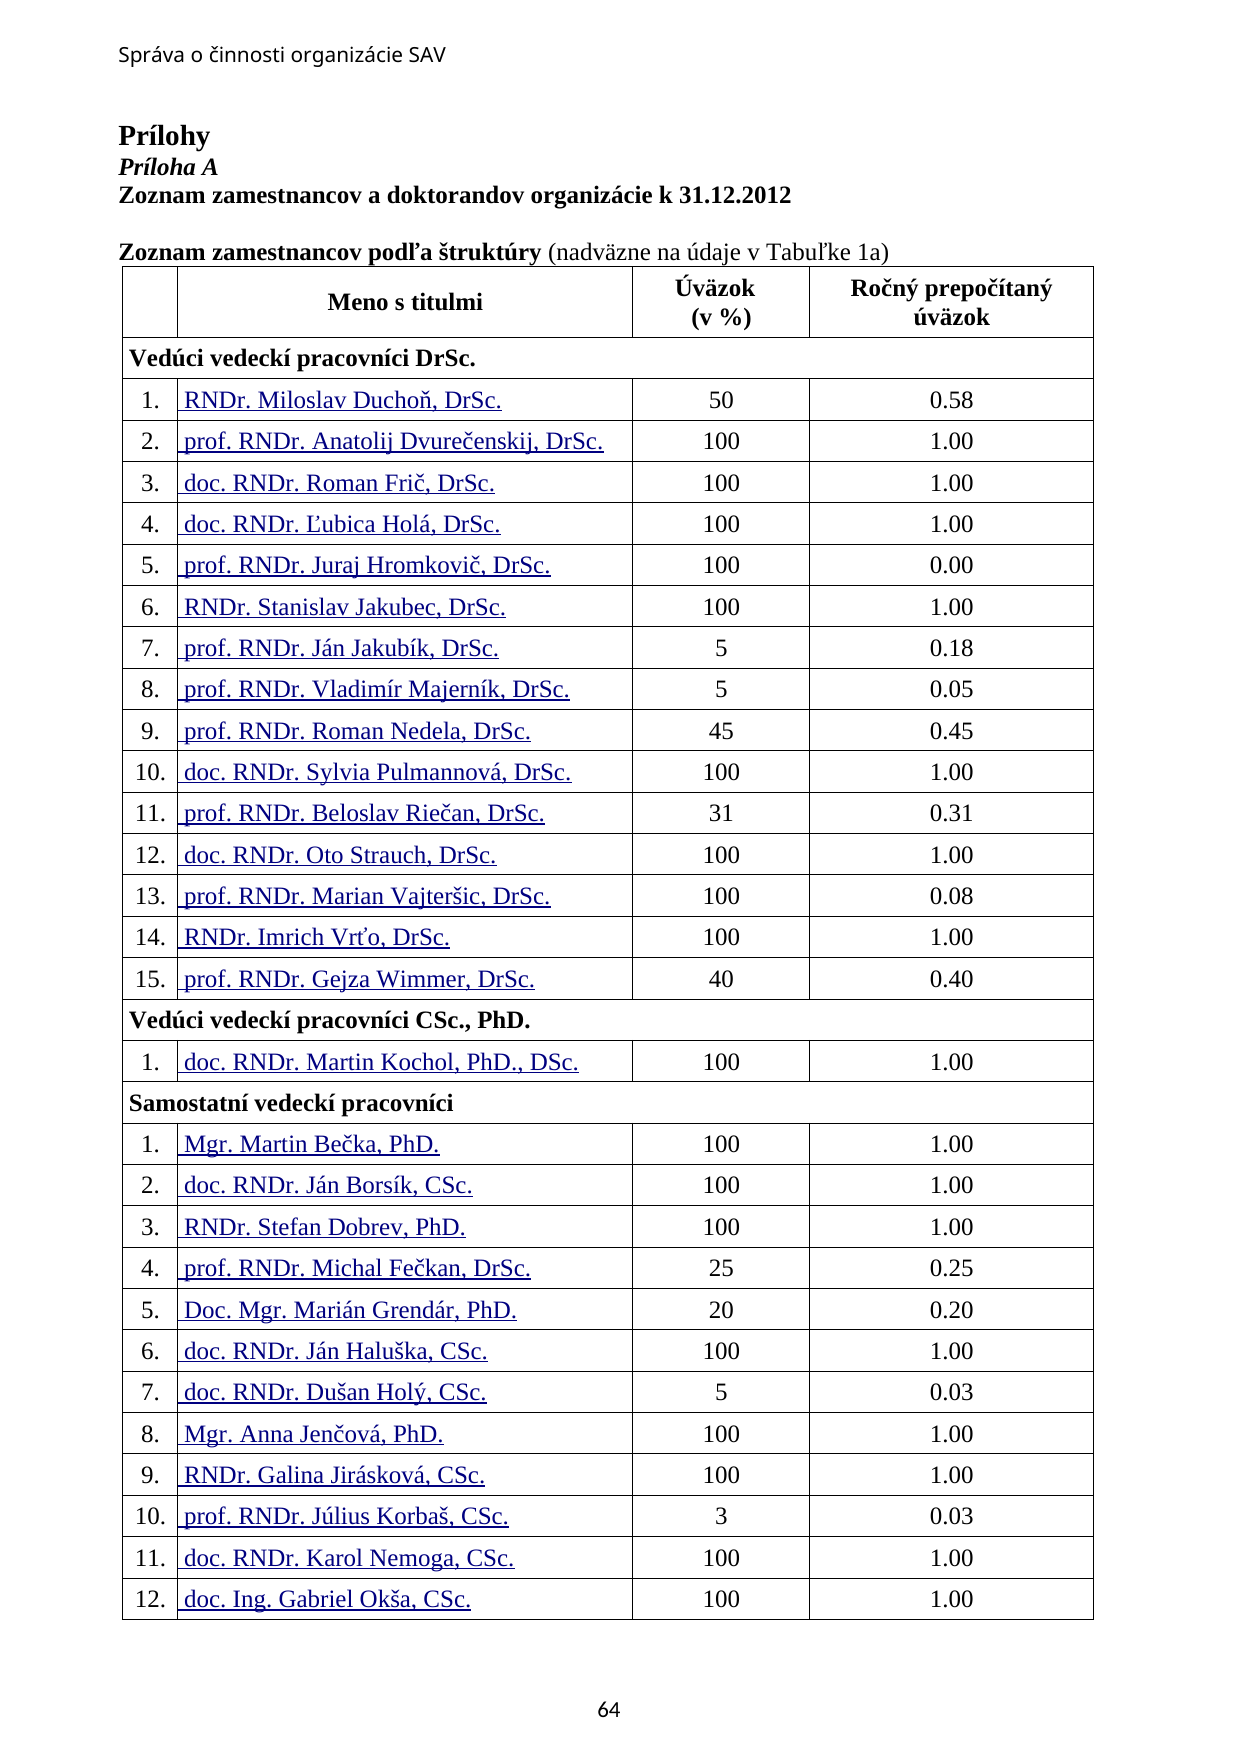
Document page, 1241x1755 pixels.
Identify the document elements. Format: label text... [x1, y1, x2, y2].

table_cell 100 [633, 503, 809, 543]
table_header Ročný prepočítaný úväzok [810, 267, 1093, 337]
table_cell prof. RNDr. Marian Vajteršic, DrSc. [178, 875, 632, 916]
text Prílohy Príloha A [118, 118, 1122, 180]
table_cell doc. RNDr. Ján Borsík, CSc. [178, 1165, 632, 1205]
table_cell 7. [123, 627, 177, 668]
table_cell 0.40 [810, 958, 1093, 998]
table_cell Vedúci vedeckí pracovníci DrSc. [123, 338, 1093, 378]
table_cell 100 [633, 421, 809, 461]
table_cell 100 [633, 462, 809, 502]
table_header Meno s titulmi [178, 267, 632, 337]
table_cell 3. [123, 462, 177, 502]
table_cell 3. [123, 1206, 177, 1247]
table_cell 5. [123, 1289, 177, 1329]
table_cell doc. RNDr. Dušan Holý, CSc. [178, 1372, 632, 1412]
table_cell Doc. Mgr. Marián Grendár, PhD. [178, 1289, 632, 1329]
table_cell prof. RNDr. Gejza Wimmer, DrSc. [178, 958, 632, 998]
table_cell 1.00 [810, 1579, 1093, 1619]
table_cell 31 [633, 793, 809, 833]
table_cell 4. [123, 1248, 177, 1288]
table_cell 6. [123, 1330, 177, 1371]
table_cell prof. RNDr. Vladimír Majerník, DrSc. [178, 669, 632, 709]
table_cell 20 [633, 1289, 809, 1329]
table_cell 100 [633, 1454, 809, 1495]
table_cell 5 [633, 1372, 809, 1412]
table_cell 10. [123, 1496, 177, 1536]
table_cell 100 [633, 1041, 809, 1081]
table_cell prof. RNDr. Michal Fečkan, DrSc. [178, 1248, 632, 1288]
table_cell 40 [633, 958, 809, 998]
table_cell RNDr. Stanislav Jakubec, DrSc. [178, 586, 632, 626]
table_cell 1.00 [810, 421, 1093, 461]
table_cell 0.00 [810, 545, 1093, 585]
table_cell 0.31 [810, 793, 1093, 833]
table_cell doc. RNDr. Karol Nemoga, CSc. [178, 1537, 632, 1577]
table_cell 1. [123, 1041, 177, 1081]
table_cell 100 [633, 875, 809, 916]
table_cell 2. [123, 421, 177, 461]
table_cell 13. [123, 875, 177, 916]
table_cell 100 [633, 1206, 809, 1247]
table_cell 1.00 [810, 751, 1093, 792]
table_cell 1.00 [810, 1165, 1093, 1205]
table_cell prof. RNDr. Juraj Hromkovič, DrSc. [178, 545, 632, 585]
table_cell doc. RNDr. Ján Haluška, CSc. [178, 1330, 632, 1371]
table_cell 0.58 [810, 379, 1093, 419]
table_cell 100 [633, 1413, 809, 1453]
table_cell 1. [123, 379, 177, 419]
table_cell 12. [123, 834, 177, 874]
table_cell 9. [123, 710, 177, 750]
table_cell RNDr. Stefan Dobrev, PhD. [178, 1206, 632, 1247]
table_cell 100 [633, 1330, 809, 1371]
table_cell 100 [633, 917, 809, 957]
table_cell 0.25 [810, 1248, 1093, 1288]
table_cell RNDr. Galina Jirásková, CSc. [178, 1454, 632, 1495]
table_cell doc. RNDr. Martin Kochol, PhD., DSc. [178, 1041, 632, 1081]
table_cell 1.00 [810, 503, 1093, 543]
table_cell prof. RNDr. Július Korbaš, CSc. [178, 1496, 632, 1536]
table_cell RNDr. Miloslav Duchoň, DrSc. [178, 379, 632, 419]
table_cell 1.00 [810, 834, 1093, 874]
table_cell 0.20 [810, 1289, 1093, 1329]
table_cell RNDr. Imrich Vrťo, DrSc. [178, 917, 632, 957]
table_cell 14. [123, 917, 177, 957]
table_cell 1.00 [810, 1206, 1093, 1247]
table_cell 0.18 [810, 627, 1093, 668]
table_cell 50 [633, 379, 809, 419]
table_cell doc. RNDr. Roman Frič, DrSc. [178, 462, 632, 502]
table_cell Samostatní vedeckí pracovníci [123, 1082, 1093, 1122]
table_cell 7. [123, 1372, 177, 1412]
table_cell 1.00 [810, 1124, 1093, 1164]
table_cell 100 [633, 586, 809, 626]
table_cell prof. RNDr. Anatolij Dvurečenskij, DrSc. [178, 421, 632, 461]
table_cell 5 [633, 669, 809, 709]
table_header Úväzok (v %) [633, 267, 809, 337]
table_cell 1.00 [810, 1041, 1093, 1081]
table_cell doc. RNDr. Ľubica Holá, DrSc. [178, 503, 632, 543]
table_cell prof. RNDr. Ján Jakubík, DrSc. [178, 627, 632, 668]
table_cell 0.03 [810, 1496, 1093, 1536]
table_cell 1.00 [810, 1454, 1093, 1495]
table_cell 9. [123, 1454, 177, 1495]
table_cell Mgr. Martin Bečka, PhD. [178, 1124, 632, 1164]
table_cell 2. [123, 1165, 177, 1205]
table_cell 0.08 [810, 875, 1093, 916]
table_cell 100 [633, 834, 809, 874]
table_cell 8. [123, 669, 177, 709]
table_cell prof. RNDr. Beloslav Riečan, DrSc. [178, 793, 632, 833]
table_cell 1. [123, 1124, 177, 1164]
table_cell 45 [633, 710, 809, 750]
table_cell 8. [123, 1413, 177, 1453]
table_cell doc. Ing. Gabriel Okša, CSc. [178, 1579, 632, 1619]
table_cell 100 [633, 545, 809, 585]
table_cell doc. RNDr. Sylvia Pulmannová, DrSc. [178, 751, 632, 792]
table_cell 3 [633, 1496, 809, 1536]
table_cell 1.00 [810, 1537, 1093, 1577]
table_cell 100 [633, 1165, 809, 1205]
table_cell 100 [633, 1124, 809, 1164]
table_cell 4. [123, 503, 177, 543]
table_cell 1.00 [810, 586, 1093, 626]
table_cell 100 [633, 1579, 809, 1619]
table_cell doc. RNDr. Oto Strauch, DrSc. [178, 834, 632, 874]
table_cell Mgr. Anna Jenčová, PhD. [178, 1413, 632, 1453]
table_cell 6. [123, 586, 177, 626]
table_cell 11. [123, 793, 177, 833]
table_cell 1.00 [810, 1413, 1093, 1453]
table_header [123, 267, 177, 337]
table_cell prof. RNDr. Roman Nedela, DrSc. [178, 710, 632, 750]
table_cell 12. [123, 1579, 177, 1619]
table_cell 0.05 [810, 669, 1093, 709]
table_cell 5 [633, 627, 809, 668]
table_cell 0.03 [810, 1372, 1093, 1412]
table_cell 100 [633, 1537, 809, 1577]
table_cell 15. [123, 958, 177, 998]
table_cell 25 [633, 1248, 809, 1288]
table_cell 5. [123, 545, 177, 585]
table_cell 100 [633, 751, 809, 792]
table_cell Vedúci vedeckí pracovníci CSc., PhD. [123, 1000, 1093, 1040]
table_cell 1.00 [810, 1330, 1093, 1371]
table_cell 10. [123, 751, 177, 792]
text Zoznam zamestnancov podľa štruktúry (nadväzne na údaje v Tabuľke 1a) [118, 237, 1122, 266]
table_cell 0.45 [810, 710, 1093, 750]
table_cell 1.00 [810, 462, 1093, 502]
text Zoznam zamestnancov a doktorandov organizácie k 31.12.2012 [118, 180, 1122, 237]
table_cell 11. [123, 1537, 177, 1577]
table_cell 1.00 [810, 917, 1093, 957]
